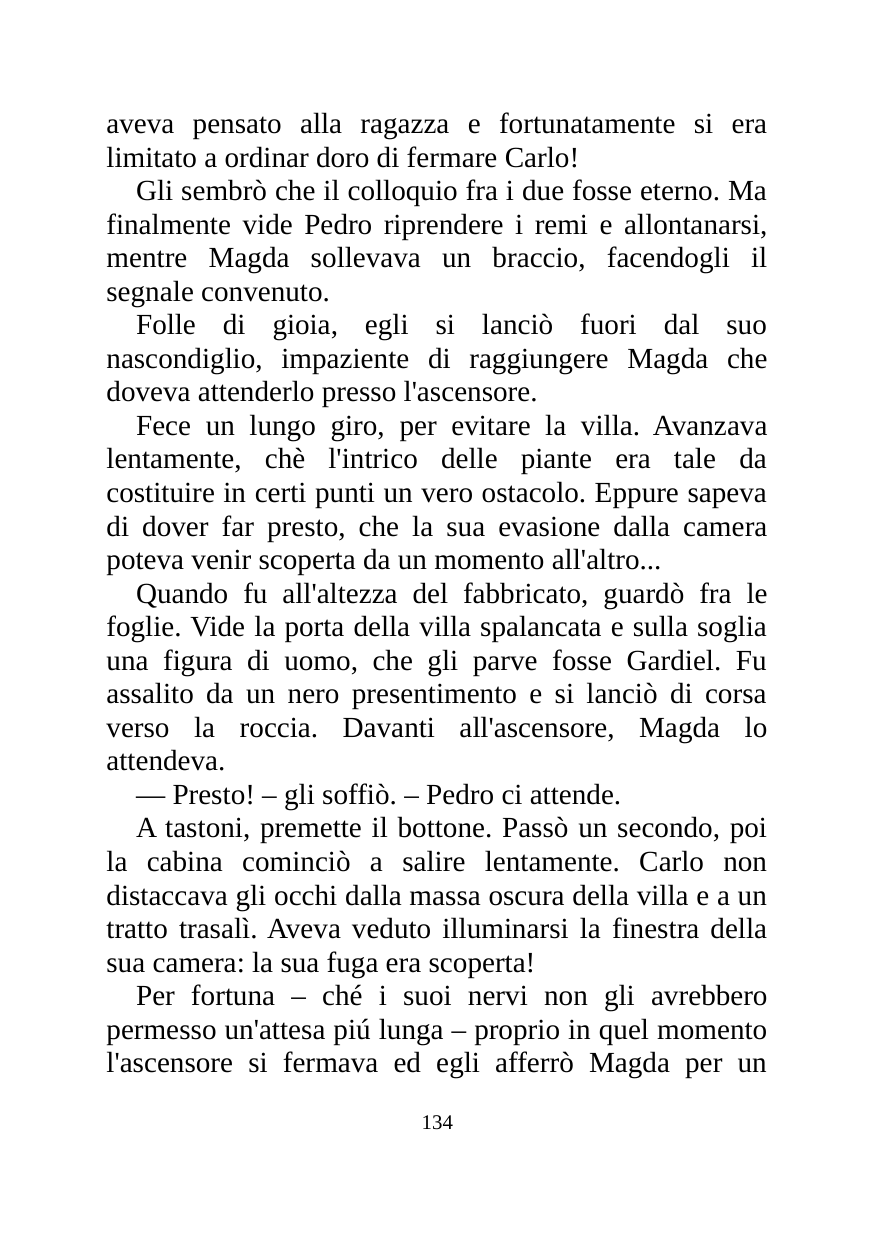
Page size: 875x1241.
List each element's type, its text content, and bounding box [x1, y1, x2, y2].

text Fece un lungo giro, per evitare la villa. Avanzava lentamente, chè l'intrico delle piante era tale da costituire in certi punti un vero ostacolo. Eppure sapeva di dover far presto, che la sua evasione dalla camera poteva venir scoperta da un momento all'altro... [106, 408, 768, 576]
text Quando fu all'altezza del fabbricato, guardò fra le foglie. Vide la porta della villa spalancata e sulla soglia una figura di uomo, che gli parve fosse Gardiel. Fu assalito da un nero presentimento e si lanciò di corsa verso la roccia. Davanti all'ascensore, Magda lo attendeva. [106, 576, 768, 777]
text Folle di gioia, egli si lanciò fuori dal suo nascondiglio, impaziente di raggiungere Magda che doveva attenderlo presso l'ascensore. [106, 307, 768, 408]
text — Presto! – gli soffiò. – Pedro ci attende. [106, 777, 768, 811]
text Per fortuna – ché i suoi nervi non gli avrebbero permesso un'attesa piú lunga – proprio in quel momento l'ascensore si fermava ed egli afferrò Magda per un [106, 978, 768, 1079]
text aveva pensato alla ragazza e fortunatamente si era limitato a ordinar doro di fermare Carlo! [106, 106, 768, 173]
text Gli sembrò che il colloquio fra i due fosse eterno. Ma finalmente vide Pedro riprendere i remi e allontanarsi, mentre Magda sollevava un braccio, facendogli il segnale convenuto. [106, 173, 768, 307]
text A tastoni, premette il bottone. Passò un secondo, poi la cabina cominciò a salire lentamente. Carlo non distaccava gli occhi dalla massa oscura della villa e a un tratto trasalì. Aveva veduto illuminarsi la finestra della sua camera: la sua fuga era scoperta! [106, 811, 768, 978]
